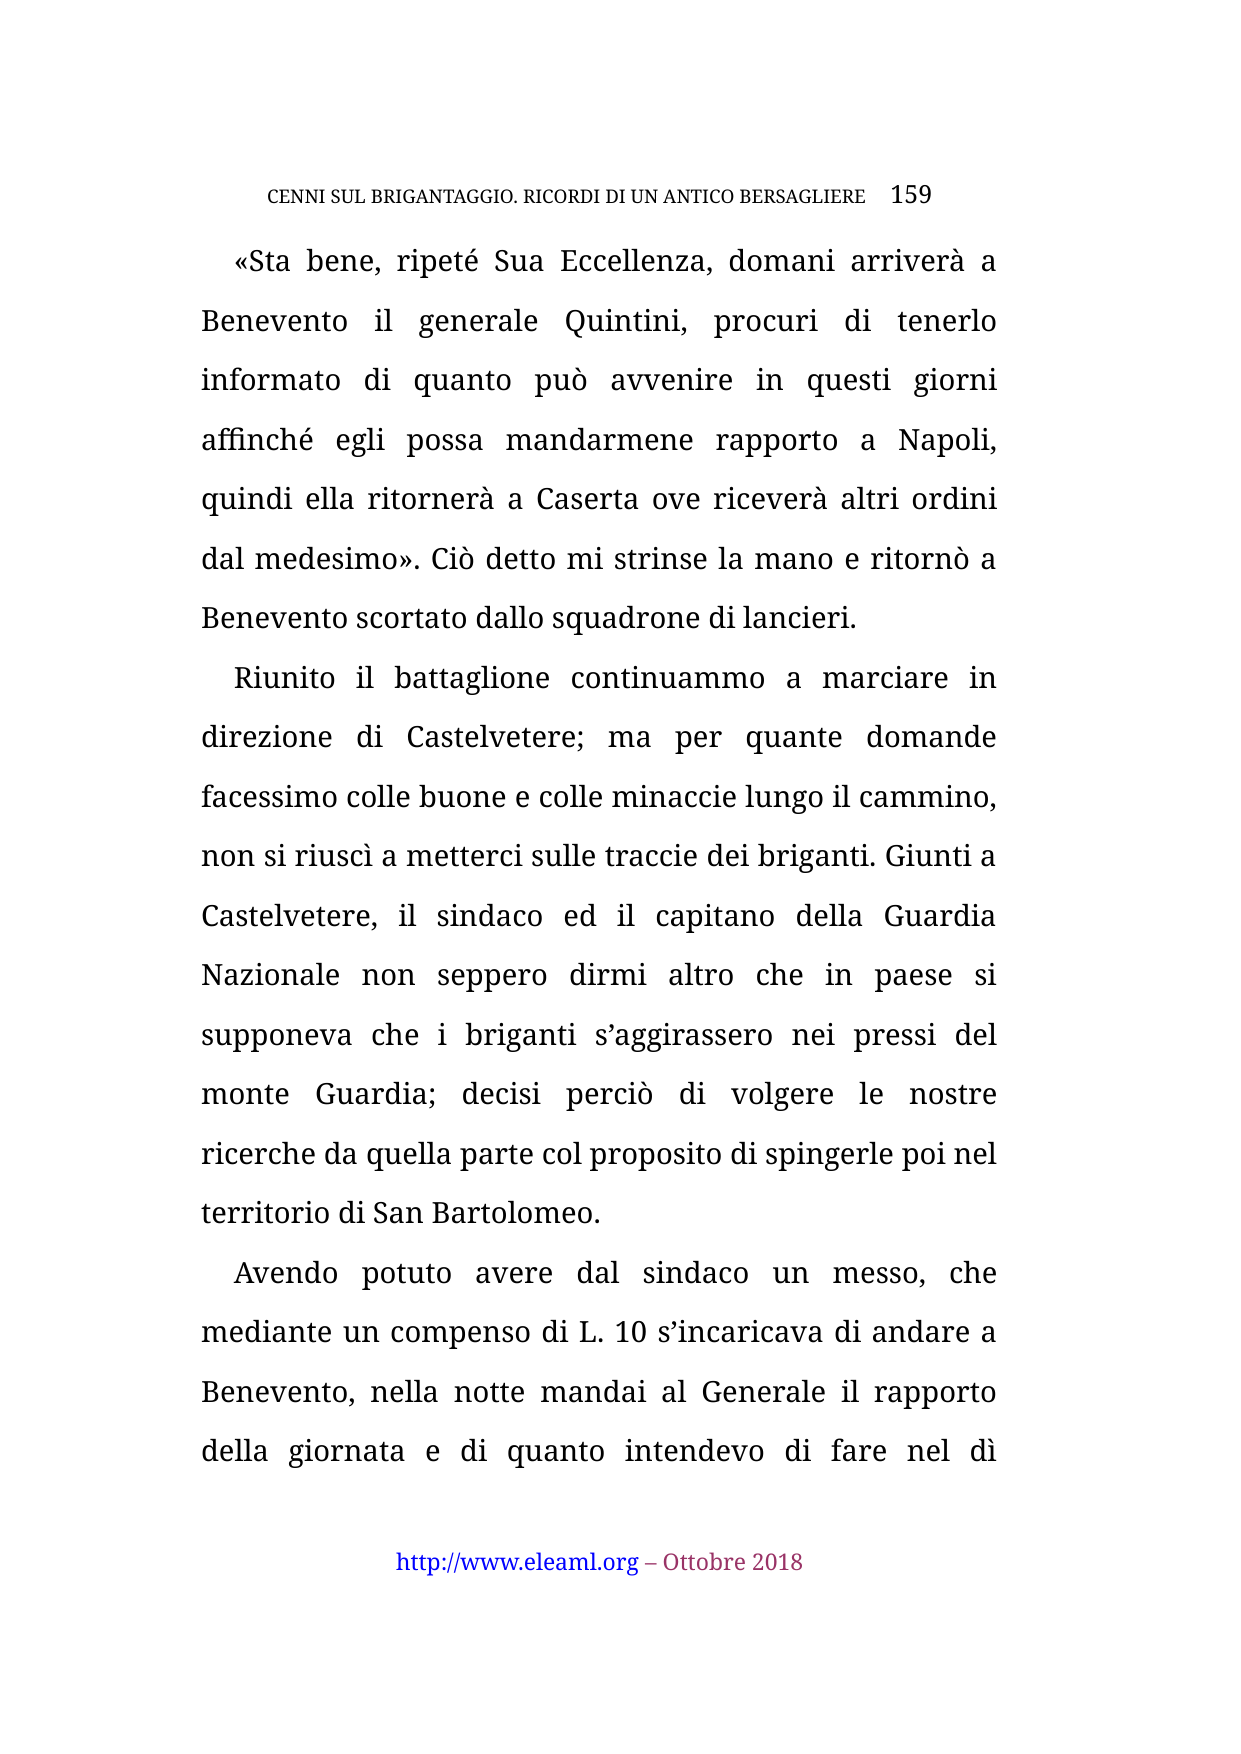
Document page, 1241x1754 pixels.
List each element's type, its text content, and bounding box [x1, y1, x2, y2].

text «Sta bene, ripeté Sua Eccellenza, domani arriverà a Benevento il generale Quintini, procuri di tenerlo informato di quanto può avvenire in questi giorni affinché egli possa mandarmene rapporto a Napoli, quindi ella ritornerà a Caserta ove riceverà altri ordini dal medesimo». Ciò detto mi strinse la mano e ritornò a Benevento scortato dallo squadrone di lancieri. [201, 241, 998, 637]
text Avendo potuto avere dal sindaco un messo, che mediante un compenso di L. 10 s’incaricava di andare a Benevento, nella notte mandai al Generale il rapporto della giornata e di quanto intendevo di fare nel dì [201, 1252, 998, 1470]
text Riunito il battaglione continuammo a marciare in direzione di Castelvetere; ma per quante domande facessimo colle buone e colle minaccie lungo il cammino, non si riuscì a metterci sulle traccie dei briganti. Giunti a Castelvetere, il sindaco ed il capitano della Guardia Nazionale non seppero dirmi altro che in paese si supponeva che i briganti s’aggirassero nei pressi del monte Guardia; decisi perciò di volgere le nostre ricerche da quella parte col proposito di spingerle poi nel territorio di San Bartolomeo. [201, 657, 998, 1232]
